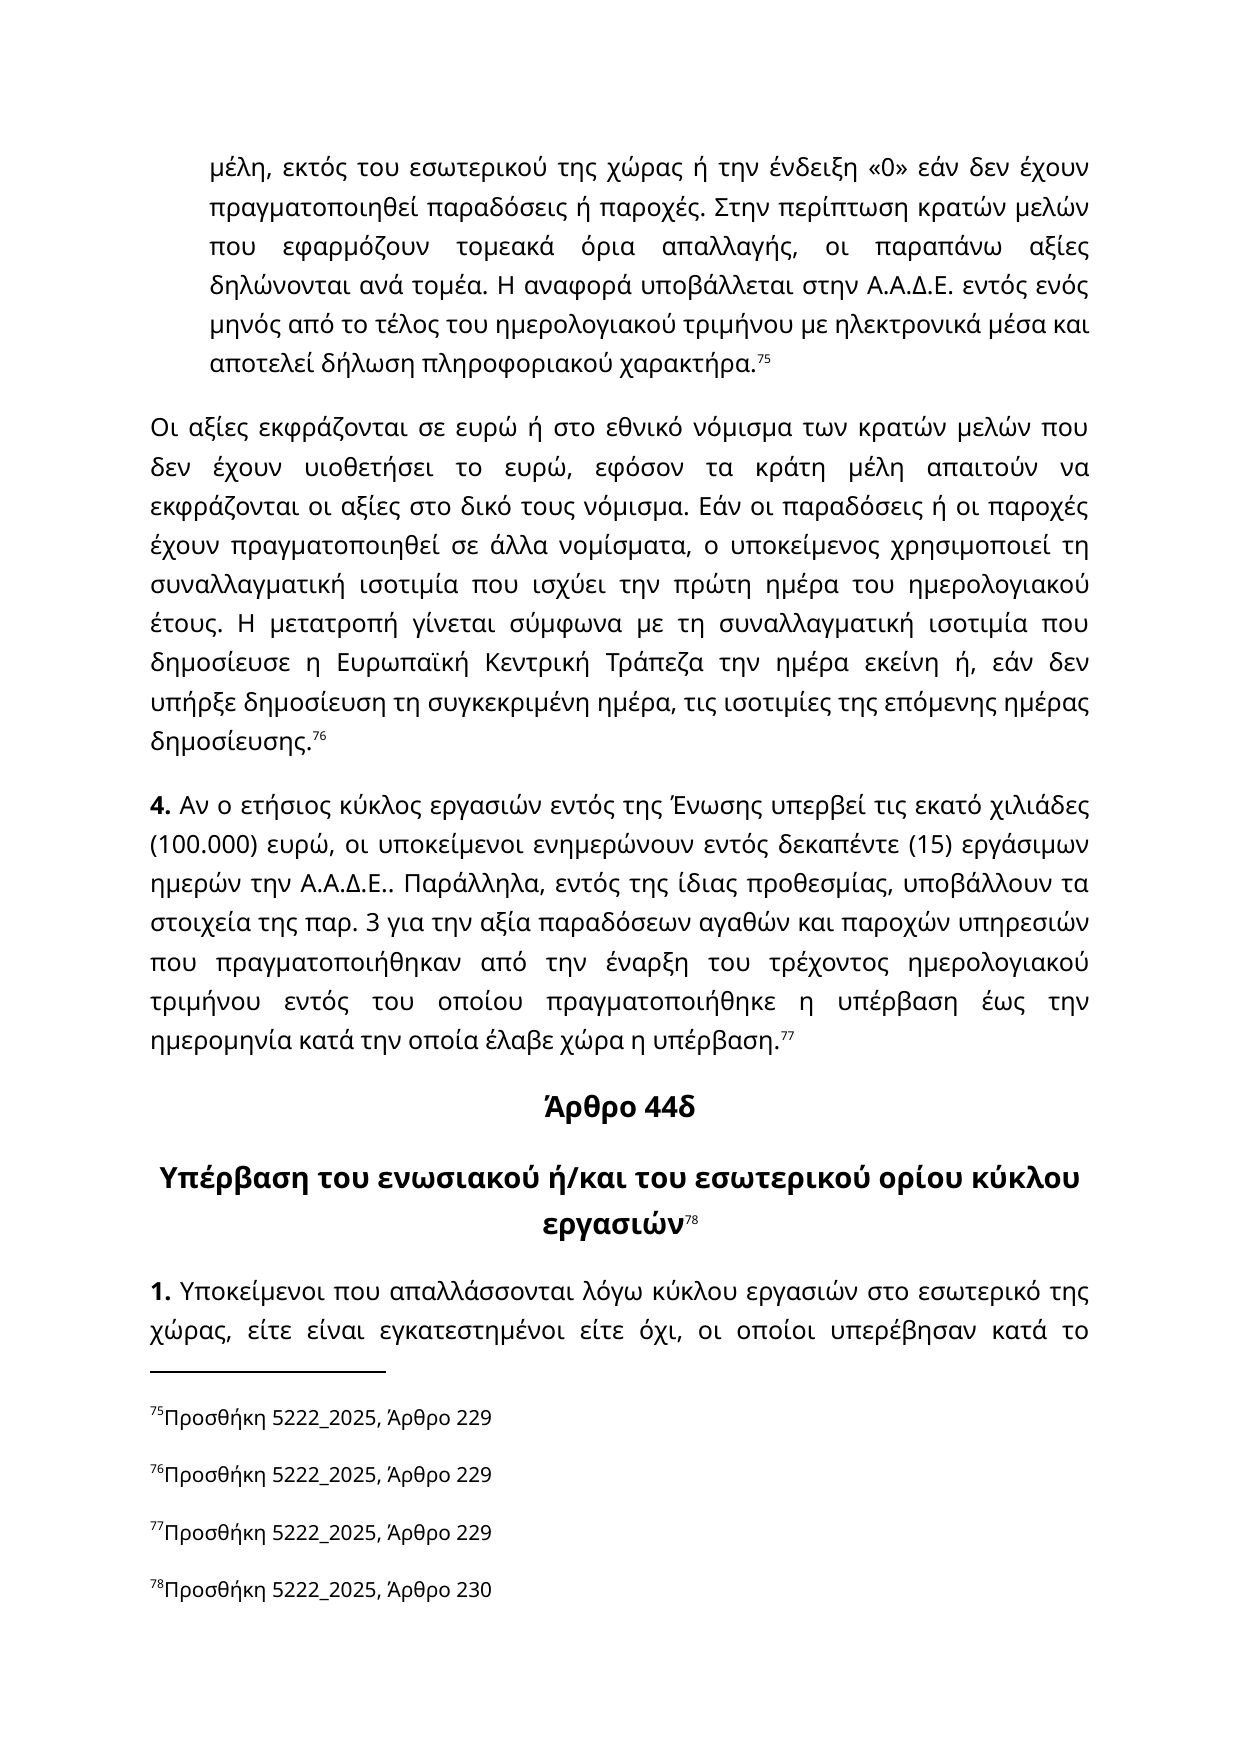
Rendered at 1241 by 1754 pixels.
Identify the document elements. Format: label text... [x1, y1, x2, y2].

text Προσθήκη 5222_2025, Άρθρο 229 [150, 1403, 1090, 1431]
text Προσθήκη 5222_2025, Άρθρο 229 [150, 1460, 1090, 1489]
text Προσθήκη 5222_2025, Άρθρο 229 [150, 1518, 1090, 1546]
subtitle Υπέρβαση του ενωσιακού ή/και του εσωτερικού ορίου κύκλου εργασιών [150, 1157, 1090, 1243]
text 1. Υποκείμενοι που απαλλάσσονται λόγω κύκλου εργασιών στο εσωτερικό της χώρας, είτε είναι εγκατεστημένοι είτε όχι, οι οποίοι υπερέβησαν κατά το [150, 1273, 1090, 1347]
subtitle Άρθρο 44δ [150, 1087, 1090, 1126]
text Προσθήκη 5222_2025, Άρθρο 230 [150, 1576, 1090, 1604]
text 4. Αν ο ετήσιος κύκλος εργασιών εντός της Ένωσης υπερβεί τις εκατό χιλιάδες (100.000) ευρώ, οι υποκείμενοι ενημερώνουν εντός δεκαπέντε (15) εργάσιμων ημερών την Α.Α.Δ.Ε.. Παράλληλα, εντός της ίδιας προθεσμίας, υποβάλλουν τα στοιχεία της παρ. 3 για την αξία παραδόσεων αγαθών και παροχών υπηρεσιών που πραγματοποιήθηκαν από την έναρξη του τρέχοντος ημερολογιακού τριμήνου εντός του οποίου πραγματοποιήθηκε η υπέρβαση έως την ημερομηνία κατά την οποία έλαβε χώρα η υπέρβαση. [150, 787, 1090, 1057]
text Οι αξίες εκφράζονται σε ευρώ ή στο εθνικό νόμισμα των κρατών μελών που δεν έχουν υιοθετήσει το ευρώ, εφόσον τα κράτη μέλη απαιτούν να εκφράζονται οι αξίες στο δικό τους νόμισμα. Εάν οι παραδόσεις ή οι παροχές έχουν πραγματοποιηθεί σε άλλα νομίσματα, ο υποκείμενος χρησιμοποιεί τη συναλλαγματική ισοτιμία που ισχύει την πρώτη ημέρα του ημερολογιακού έτους. Η μετατροπή γίνεται σύμφωνα με τη συναλλαγματική ισοτιμία που δημοσίευσε η Ευρωπαϊκή Κεντρική Τράπεζα την ημέρα εκείνη ή, εάν δεν υπήρξε δημοσίευση τη συγκεκριμένη ημέρα, τις ισοτιμίες της επόμενης ημέρας δημοσίευσης. [150, 410, 1090, 757]
list μέλη, εκτός του εσωτερικού της χώρας ή την ένδειξη «0» εάν δεν έχουν πραγματοποιηθεί παραδόσεις ή παροχές. Στην περίπτωση κρατών μελών που εφαρμόζουν τομεακά όρια απαλλαγής, οι παραπάνω αξίες δηλώνονται ανά τομέα. Η αναφορά υποβάλλεται στην Α.Α.Δ.Ε. εντός ενός μηνός από το τέλος του ημερολογιακού τριμήνου με ηλεκτρονικά μέσα και αποτελεί δήλωση πληροφοριακού χαρακτήρα. [150, 150, 1090, 380]
